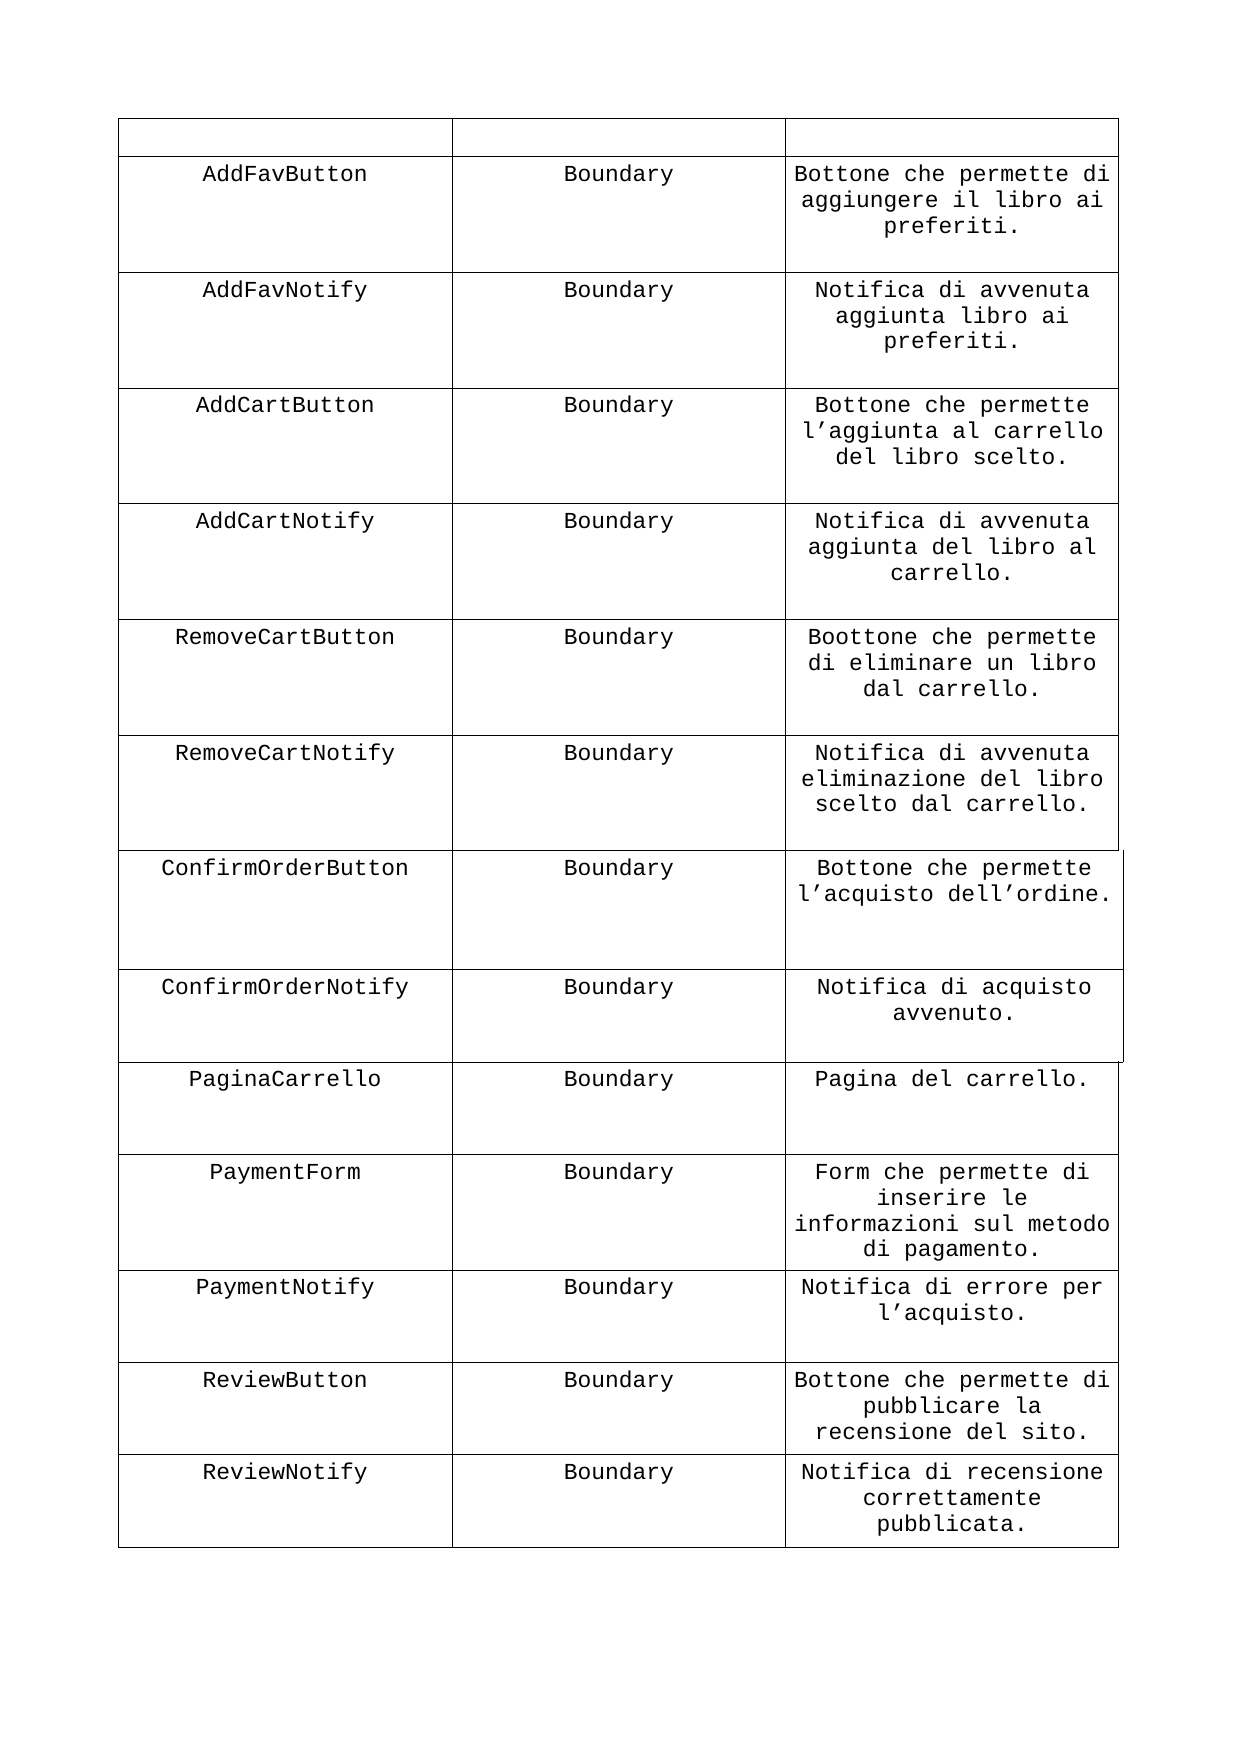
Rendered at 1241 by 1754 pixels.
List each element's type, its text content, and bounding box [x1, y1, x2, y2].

table_cell [1119, 1454, 1123, 1547]
table_cell ReviewButton [119, 1363, 452, 1454]
table_cell AddFavButton [119, 157, 452, 272]
table_cell AddCartButton [119, 389, 452, 503]
table_cell ConfirmOrderNotify [119, 970, 452, 1061]
table_cell Bottone che permette l’acquisto dell’ordine. [786, 850, 1123, 969]
table_cell Notifica di avvenuta aggiunta del libro al carrello. [786, 504, 1118, 619]
table_cell RemoveCartButton [119, 620, 452, 735]
table_cell Pagina del carrello. [786, 1063, 1118, 1154]
table_cell [1119, 735, 1123, 850]
table_cell Boundary [453, 1155, 785, 1269]
table_cell Boundary [453, 1271, 785, 1362]
table_cell Boundary [453, 736, 785, 850]
table_cell Notifica di avvenuta eliminazione del libro scelto dal carrello. [786, 736, 1118, 850]
table_cell Boundary [453, 1363, 785, 1454]
table_cell Bottone che permette di aggiungere il libro ai preferiti. [786, 157, 1118, 272]
table_cell Boundary [453, 1455, 785, 1547]
table_cell Boundary [453, 389, 785, 503]
table_cell [1119, 619, 1123, 735]
table_cell [786, 119, 1118, 156]
table_cell Boundary [453, 851, 785, 969]
table_cell Form che permette di inserire le informazioni sul metodo di pagamento. [786, 1155, 1118, 1269]
table_cell Bottone che permette di pubblicare la recensione del sito. [786, 1363, 1118, 1454]
table_cell [1119, 1270, 1123, 1362]
table_cell RemoveCartNotify [119, 736, 452, 850]
table_cell AddFavNotify [119, 273, 452, 387]
table_cell Boundary [453, 1063, 785, 1154]
table_cell [1119, 272, 1123, 387]
table_cell Notifica di recensione correttamente pubblicata. [786, 1455, 1118, 1547]
table_cell PaymentForm [119, 1155, 452, 1269]
table_cell ConfirmOrderButton [119, 851, 452, 969]
table_cell PaymentNotify [119, 1271, 452, 1362]
table_cell Boundary [453, 504, 785, 619]
table_cell Boundary [453, 157, 785, 272]
table_cell [119, 119, 452, 156]
table_cell Bottone che permette l’aggiunta al carrello del libro scelto. [786, 389, 1118, 503]
table_cell Notifica di errore per l’acquisto. [786, 1271, 1118, 1362]
table_cell [1119, 1362, 1123, 1454]
table_cell AddCartNotify [119, 504, 452, 619]
table_cell [1119, 156, 1123, 272]
table_cell Notifica di acquisto avvenuto. [786, 970, 1123, 1061]
table_cell [453, 119, 785, 156]
table_cell [1119, 388, 1123, 503]
table_cell [1119, 1063, 1123, 1154]
table_cell [1119, 1154, 1123, 1269]
table_cell PaginaCarrello [119, 1063, 452, 1154]
table_cell ReviewNotify [119, 1455, 452, 1547]
table_cell Boundary [453, 273, 785, 387]
table_cell [1119, 503, 1123, 619]
table_cell [1119, 118, 1123, 156]
table_cell Notifica di avvenuta aggiunta libro ai preferiti. [786, 273, 1118, 387]
table_cell Boundary [453, 970, 785, 1061]
table_cell Boundary [453, 620, 785, 735]
table_cell Boottone che permette di eliminare un libro dal carrello. [786, 620, 1118, 735]
